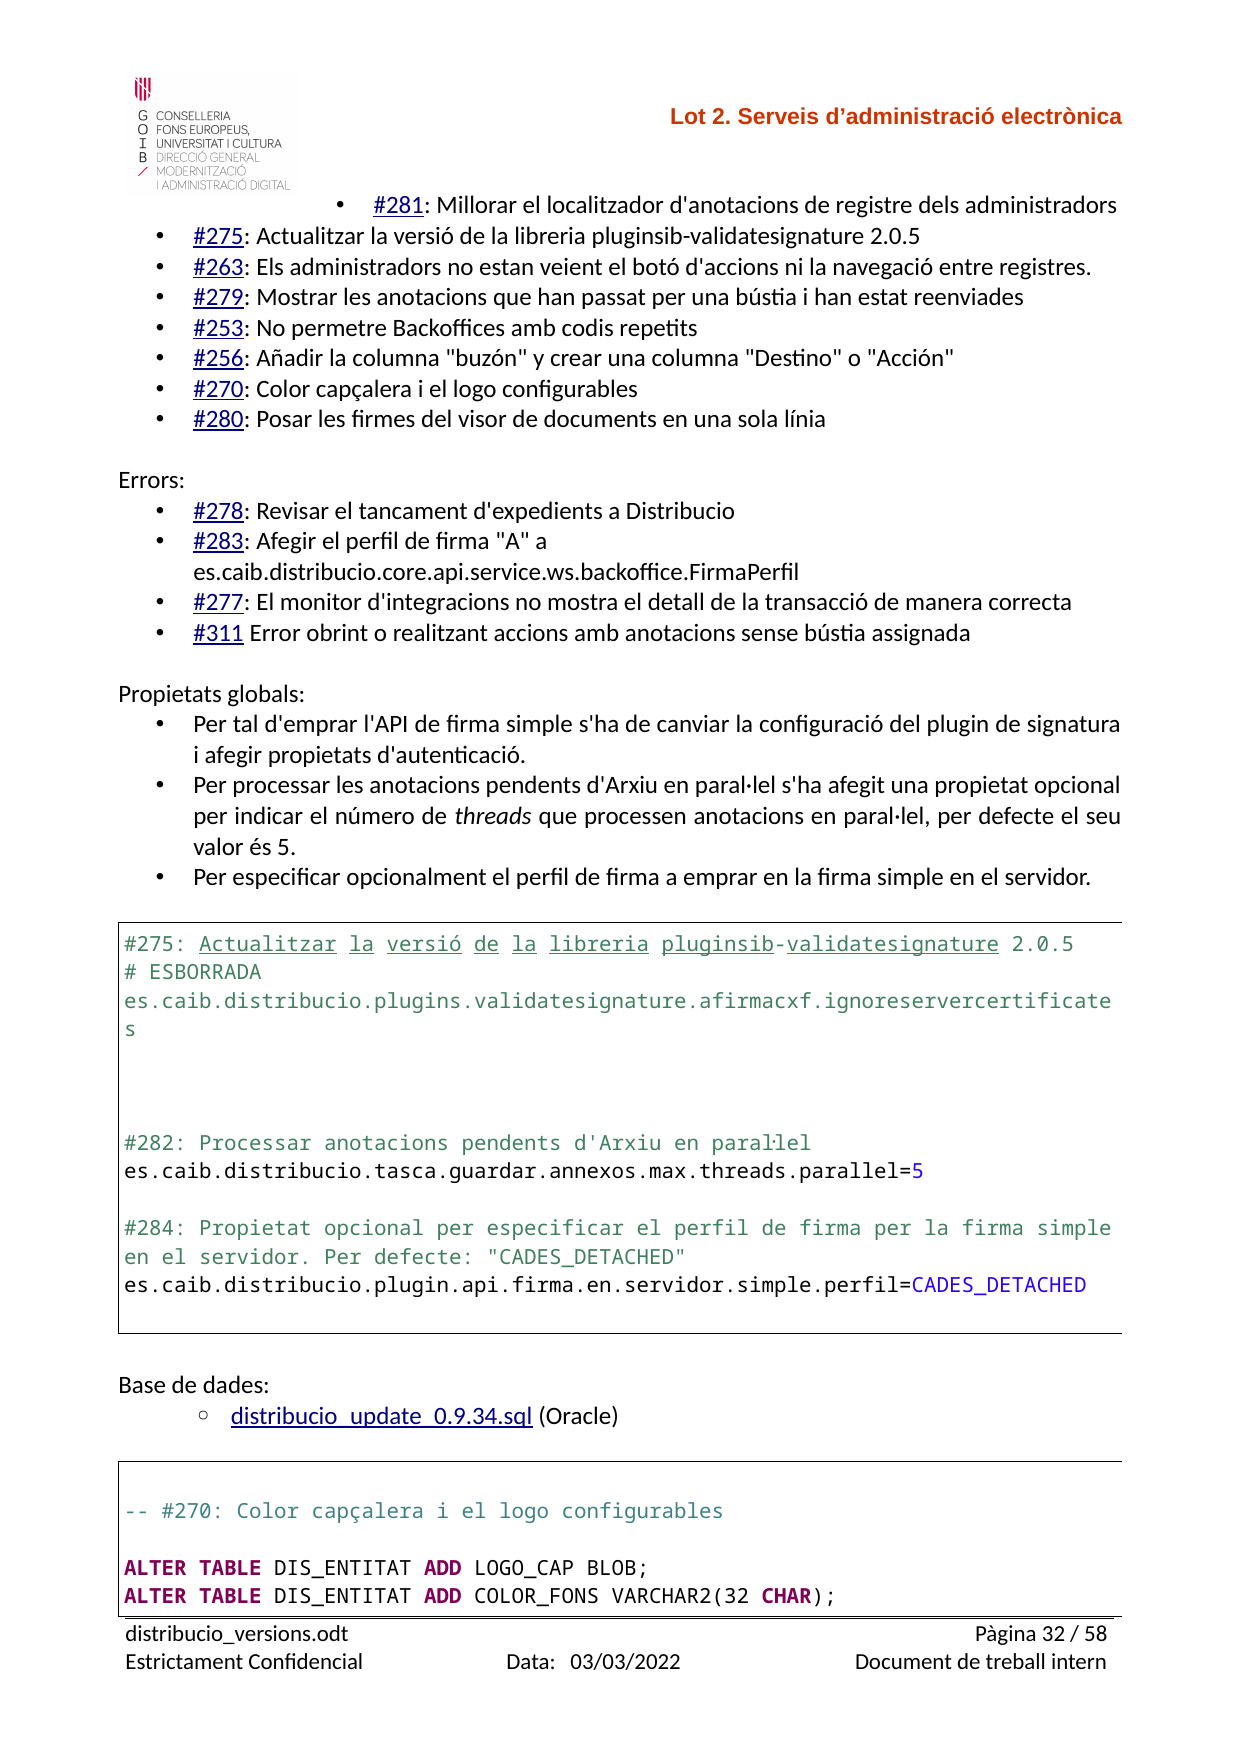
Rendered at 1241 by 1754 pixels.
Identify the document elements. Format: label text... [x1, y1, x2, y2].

list #270: Color capçalera i el logo configurables [156, 373, 1122, 403]
list #278: Revisar el tancament d'expedients a Distribucio [156, 495, 1122, 525]
table_header #275: Actualitzar la versió de la libreria pluginsib-validatesignature 2.0.5 # ESBORRADA es.caib.distribucio.plugins.validatesignature.afirmacxf.ignoreservercertificates #282: Processar anotacions pendents d'Arxiu en paral·lel es.caib.distribucio.tasca.guardar.annexos.max.threads.parallel=5 #284: Propietat opcional per especificar el perfil de firma per la firma simple en el servidor. Per defecte: "CADES_DETACHED" es.caib.distribucio.plugin.api.firma.en.servidor.simple.perfil=CADES_DETACHED [119, 923, 1122, 1333]
list #279: Mostrar les anotacions que han passat per una bústia i han estat reenviades [156, 281, 1122, 312]
list #281: Millorar el localitzador d'anotacions de registre dels administradors [156, 190, 1122, 220]
table_header -- #270: Color capçalera i el logo configurables ALTER TABLE DIS_ENTITAT ADD LOGO_CAP BLOB; ALTER TABLE DIS_ENTITAT ADD COLOR_FONS VARCHAR2(32 CHAR); [119, 1462, 1122, 1616]
list distribucio_update_0.9.34.sql (Oracle) [193, 1400, 1122, 1431]
text Base de dades: [118, 1369, 1122, 1400]
list Per processar les anotacions pendents d'Arxiu en paral·lel s'ha afegit una propietat opcional per indicar el número de threads que processen anotacions en paral·lel, per defecte el seu valor és 5. [156, 769, 1122, 861]
list #311 Error obrint o realitzant accions amb anotacions sense bústia assignada [156, 617, 1122, 647]
list Per tal d'emprar l'API de firma simple s'ha de canviar la configuració del plugin de signatura i afegir propietats d'autenticació. [156, 708, 1122, 769]
list #275: Actualitzar la versió de la libreria pluginsib-validatesignature 2.0.5 [156, 220, 1122, 251]
list #283: Afegir el perfil de firma "A" a es.caib.distribucio.core.api.service.ws.backoffice.FirmaPerfil [156, 525, 1122, 586]
text Errors: [118, 464, 1122, 495]
list #277: El monitor d'integracions no mostra el detall de la transacció de manera correcta [156, 586, 1122, 617]
text Propietats globals: [118, 678, 1122, 708]
list #280: Posar les firmes del visor de documents en una sola línia [156, 403, 1122, 434]
list #256: Añadir la columna "buzón" y crear una columna "Destino" o "Acción" [156, 342, 1122, 373]
list #253: No permetre Backoffices amb codis repetits [156, 312, 1122, 342]
picture [126, 70, 299, 197]
list #263: Els administradors no estan veient el botó d'accions ni la navegació entre registres. [156, 251, 1122, 281]
list Per especificar opcionalment el perfil de firma a emprar en la firma simple en el servidor. [156, 861, 1122, 892]
